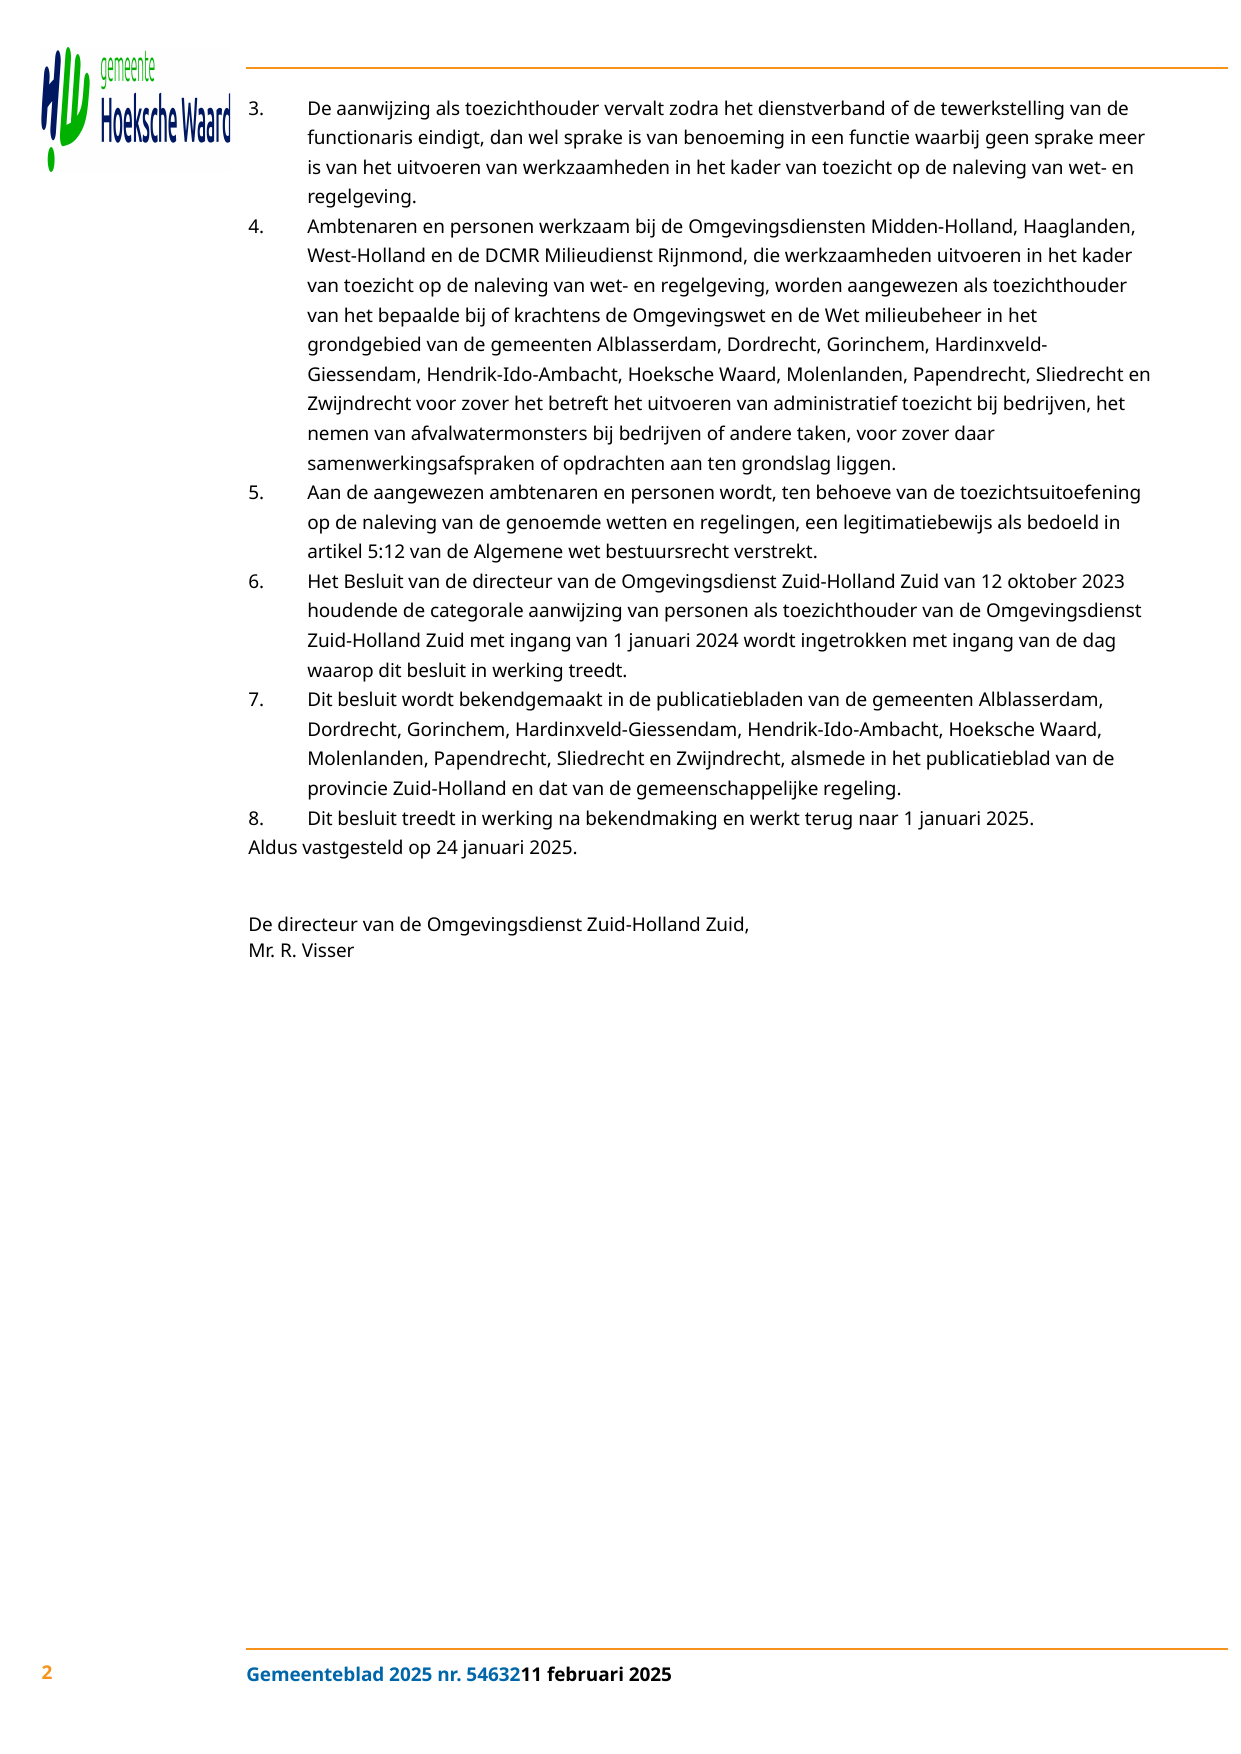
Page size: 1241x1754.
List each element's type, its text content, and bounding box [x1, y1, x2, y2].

text De directeur van de Omgevingsdienst Zuid-Holland Zuid, [248, 912, 1152, 937]
list Dit besluit treedt in werking na bekendmaking en werkt terug naar 1 januari 2025. [248, 805, 1152, 831]
list Dit besluit wordt bekendgemaakt in de publicatiebladen van de gemeenten Alblasserdam, Dordrecht, Gorinchem, Hardinxveld-Giessendam, Hendrik-Ido-Ambacht, Hoeksche Waard, Molenlanden, Papendrecht, Sliedrecht en Zwijndrecht, alsmede in het publicatieblad van de provincie Zuid-Holland en dat van de gemeenschappelijke regeling. [248, 686, 1152, 801]
picture [41, 47, 231, 172]
list Het Besluit van de directeur van de Omgevingsdienst Zuid-Holland Zuid van 12 oktober 2023 houdende de categorale aanwijzing van personen als toezichthouder van de Omgevingsdienst Zuid-Holland Zuid met ingang van 1 januari 2024 wordt ingetrokken met ingang van de dag waarop dit besluit in werking treedt. [248, 568, 1152, 683]
list Aan de aangewezen ambtenaren en personen wordt, ten behoeve van de toezichtsuitoefening op de naleving van de genoemde wetten en regelingen, een legitimatiebewijs als bedoeld in artikel 5:12 van de Algemene wet bestuursrecht verstrekt. [248, 479, 1152, 564]
text Mr. R. Visser [248, 937, 1152, 963]
text Aldus vastgesteld op 24 januari 2025. [248, 834, 1152, 860]
list Ambtenaren en personen werkzaam bij de Omgevingsdiensten Midden-Holland, Haaglanden, West-Holland en de DCMR Milieudienst Rijnmond, die werkzaamheden uitvoeren in het kader van toezicht op de naleving van wet- en regelgeving, worden aangewezen als toezichthouder van het bepaalde bij of krachtens de Omgevingswet en de Wet milieubeheer in het grondgebied van de gemeenten Alblasserdam, Dordrecht, Gorinchem, Hardinxveld-Giessendam, Hendrik-Ido-Ambacht, Hoeksche Waard, Molenlanden, Papendrecht, Sliedrecht en Zwijndrecht voor zover het betreft het uitvoeren van administratief toezicht bij bedrijven, het nemen van afvalwatermonsters bij bedrijven of andere taken, voor zover daar samenwerkingsafspraken of opdrachten aan ten grondslag liggen. [248, 213, 1152, 476]
list De aanwijzing als toezichthouder vervalt zodra het dienstverband of de tewerkstelling van de functionaris eindigt, dan wel sprake is van benoeming in een functie waarbij geen sprake meer is van het uitvoeren van werkzaamheden in het kader van toezicht op de naleving van wet- en regelgeving. [248, 95, 1152, 209]
